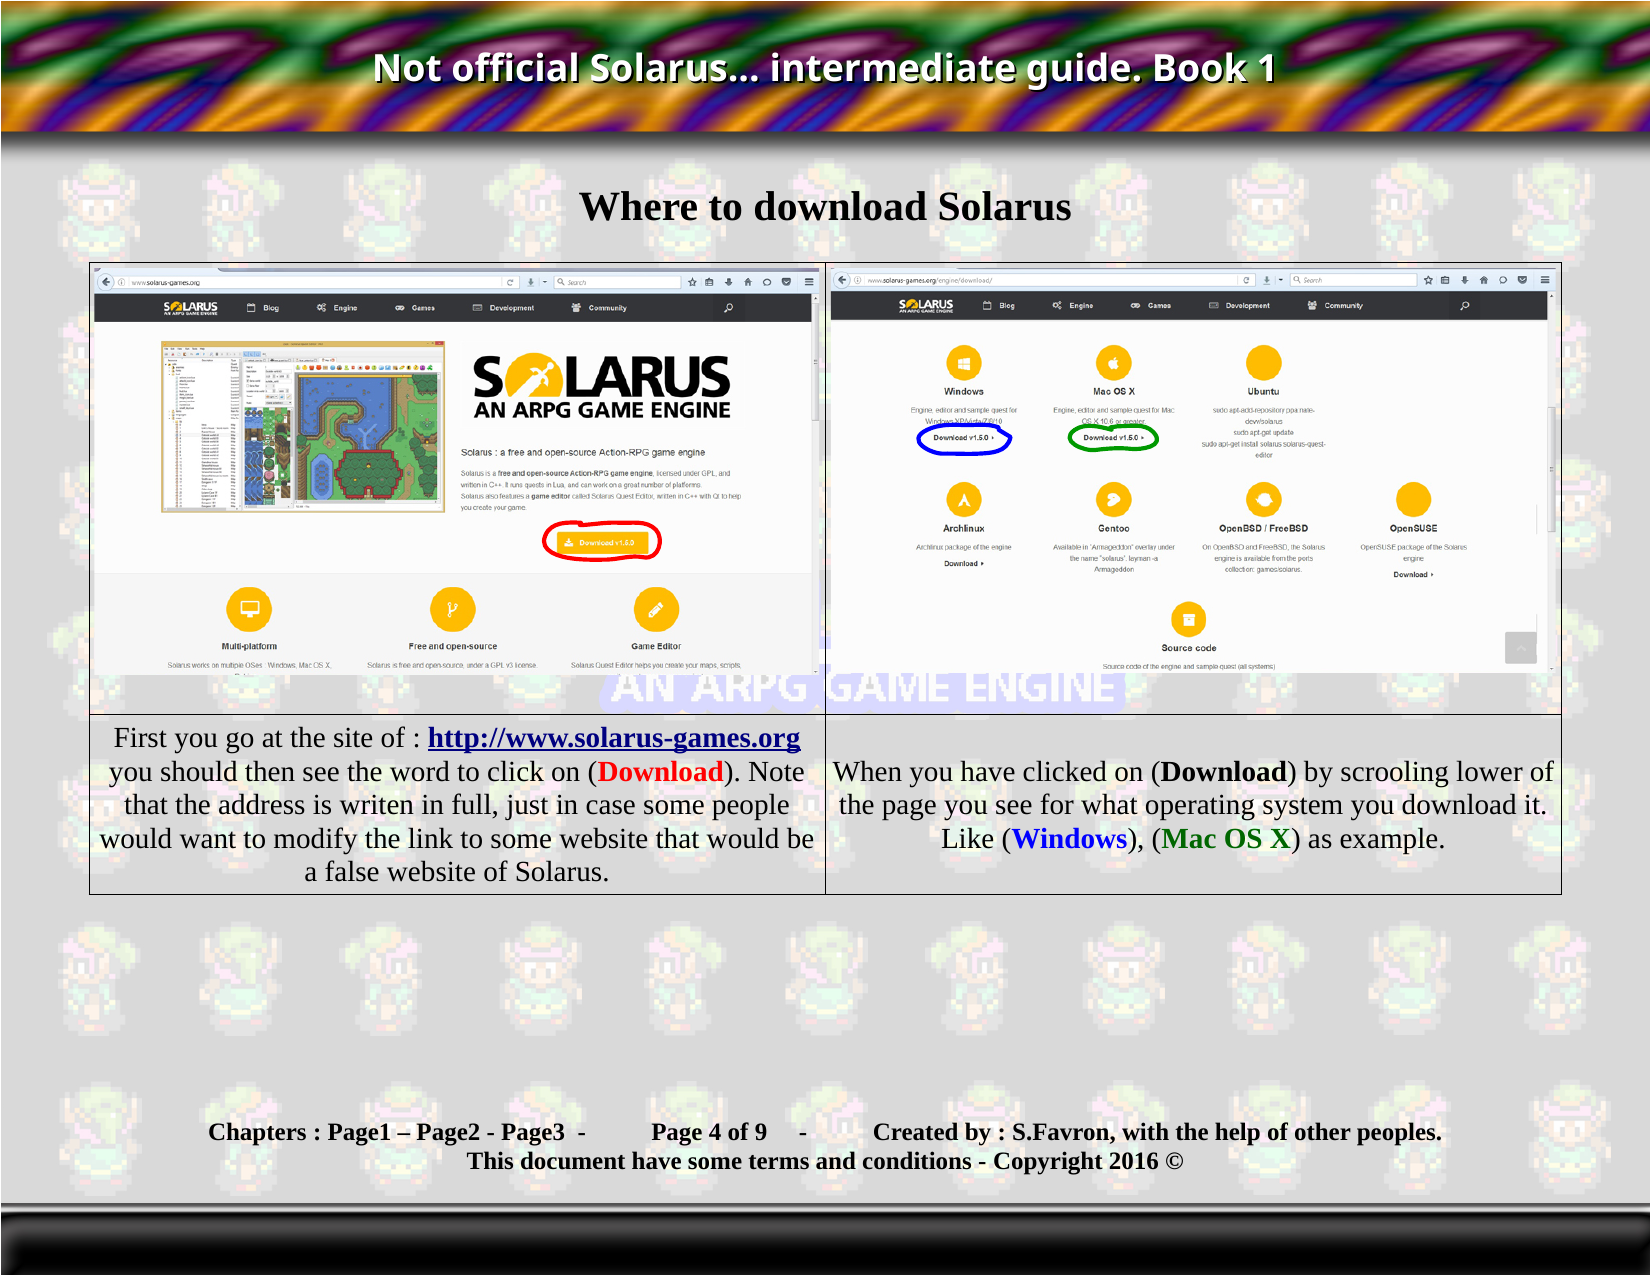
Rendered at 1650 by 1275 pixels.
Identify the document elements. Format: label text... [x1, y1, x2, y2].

picture [1, 1, 1650, 1275]
table_cell First you go at the site of : http://www.solarus-games.org you should then see the word to click on (Download). Note that the address is writen in full, just in case some people would want to modify the link to some website that would be a false website of Solarus. [90, 715, 825, 894]
text Where to download Solarus [89, 181, 1561, 229]
table_header [90, 263, 825, 714]
table_cell When you have clicked on (Download) by scrooling lower of the page you see for what operating system you download it. Like (Windows), (Mac OS X) as example. [826, 715, 1561, 894]
table_header [826, 263, 1561, 714]
